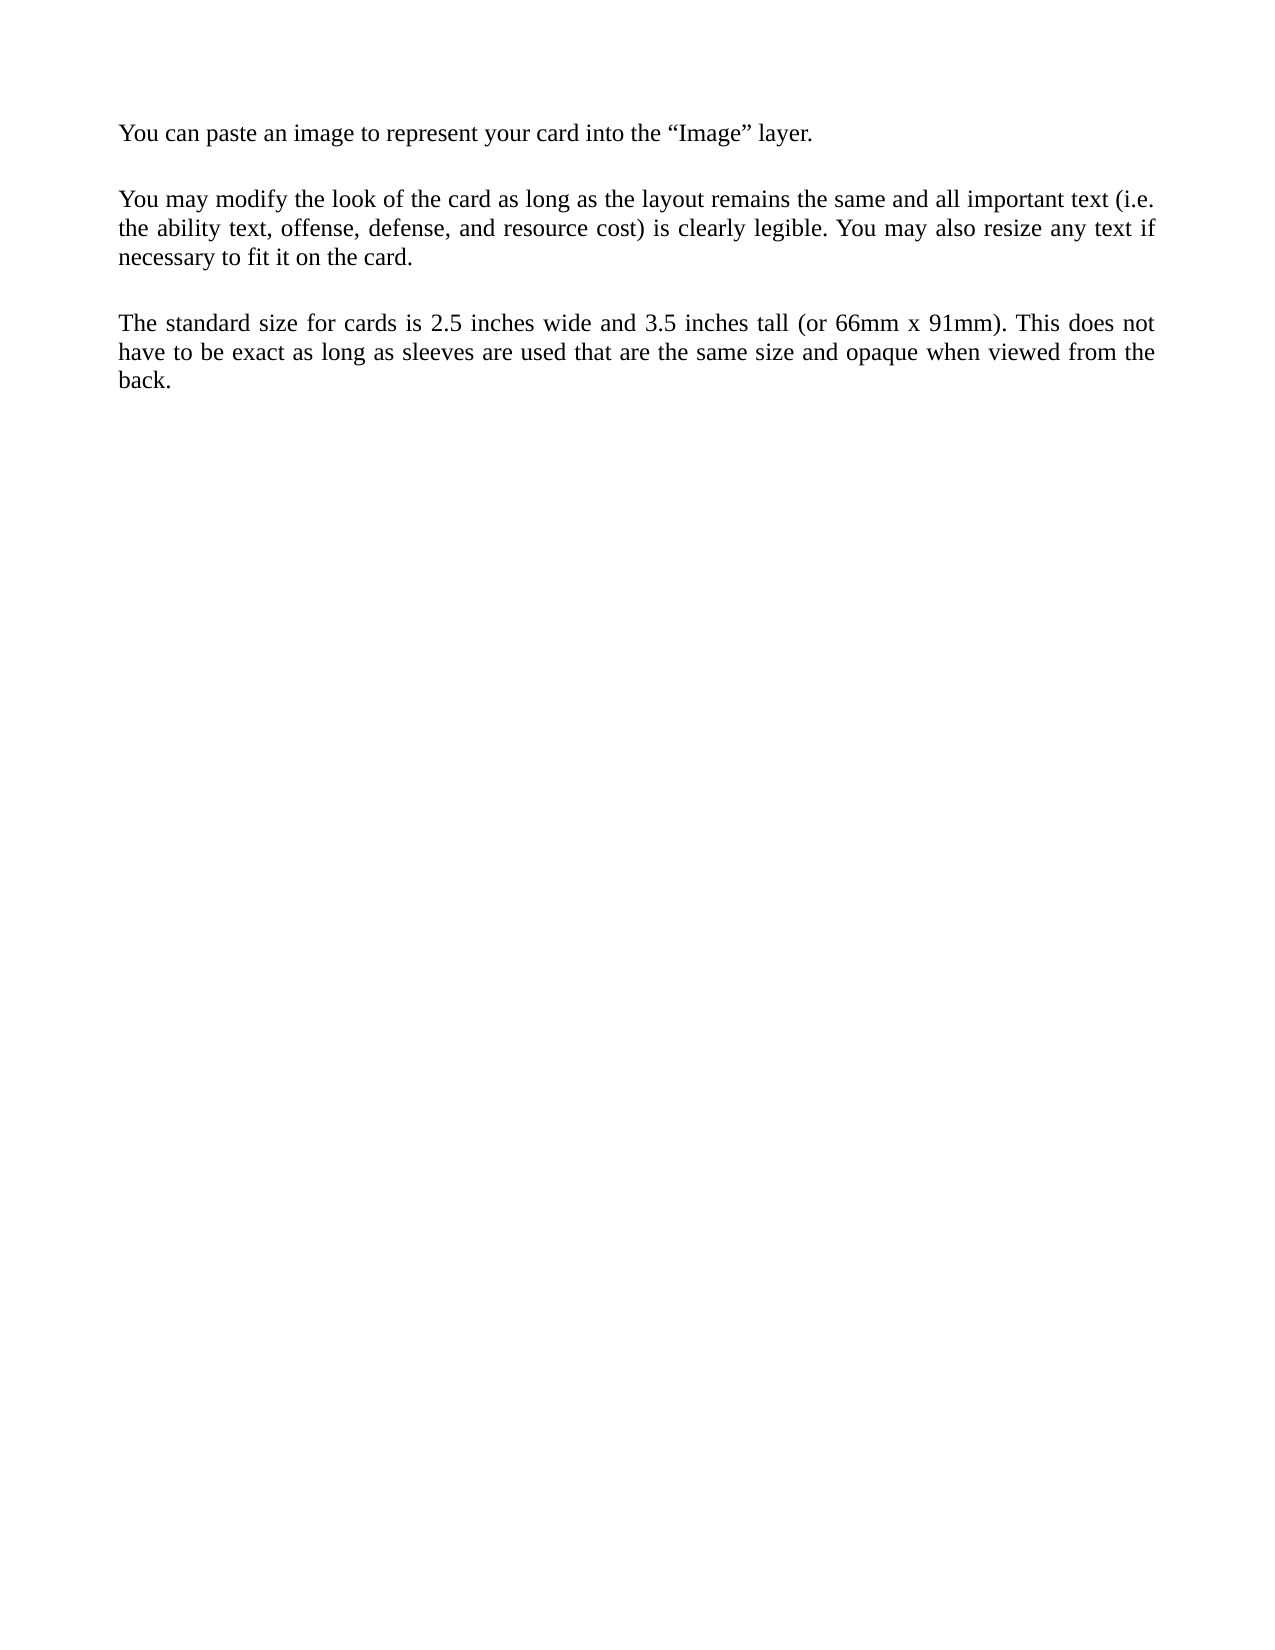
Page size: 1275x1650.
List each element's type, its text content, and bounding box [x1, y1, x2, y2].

text You may modify the look of the card as long as the layout remains the same and all important text (i.e. the ability text, offense, defense, and resource cost) is clearly legible. You may also resize any text if necessary to fit it on the card. [118, 184, 1157, 271]
text You can paste an image to represent your card into the “Image” layer. [118, 118, 1157, 147]
text The standard size for cards is 2.5 inches wide and 3.5 inches tall (or 66mm x 91mm). This does not have to be exact as long as sleeves are used that are the same size and opaque when viewed from the back. [118, 308, 1157, 394]
